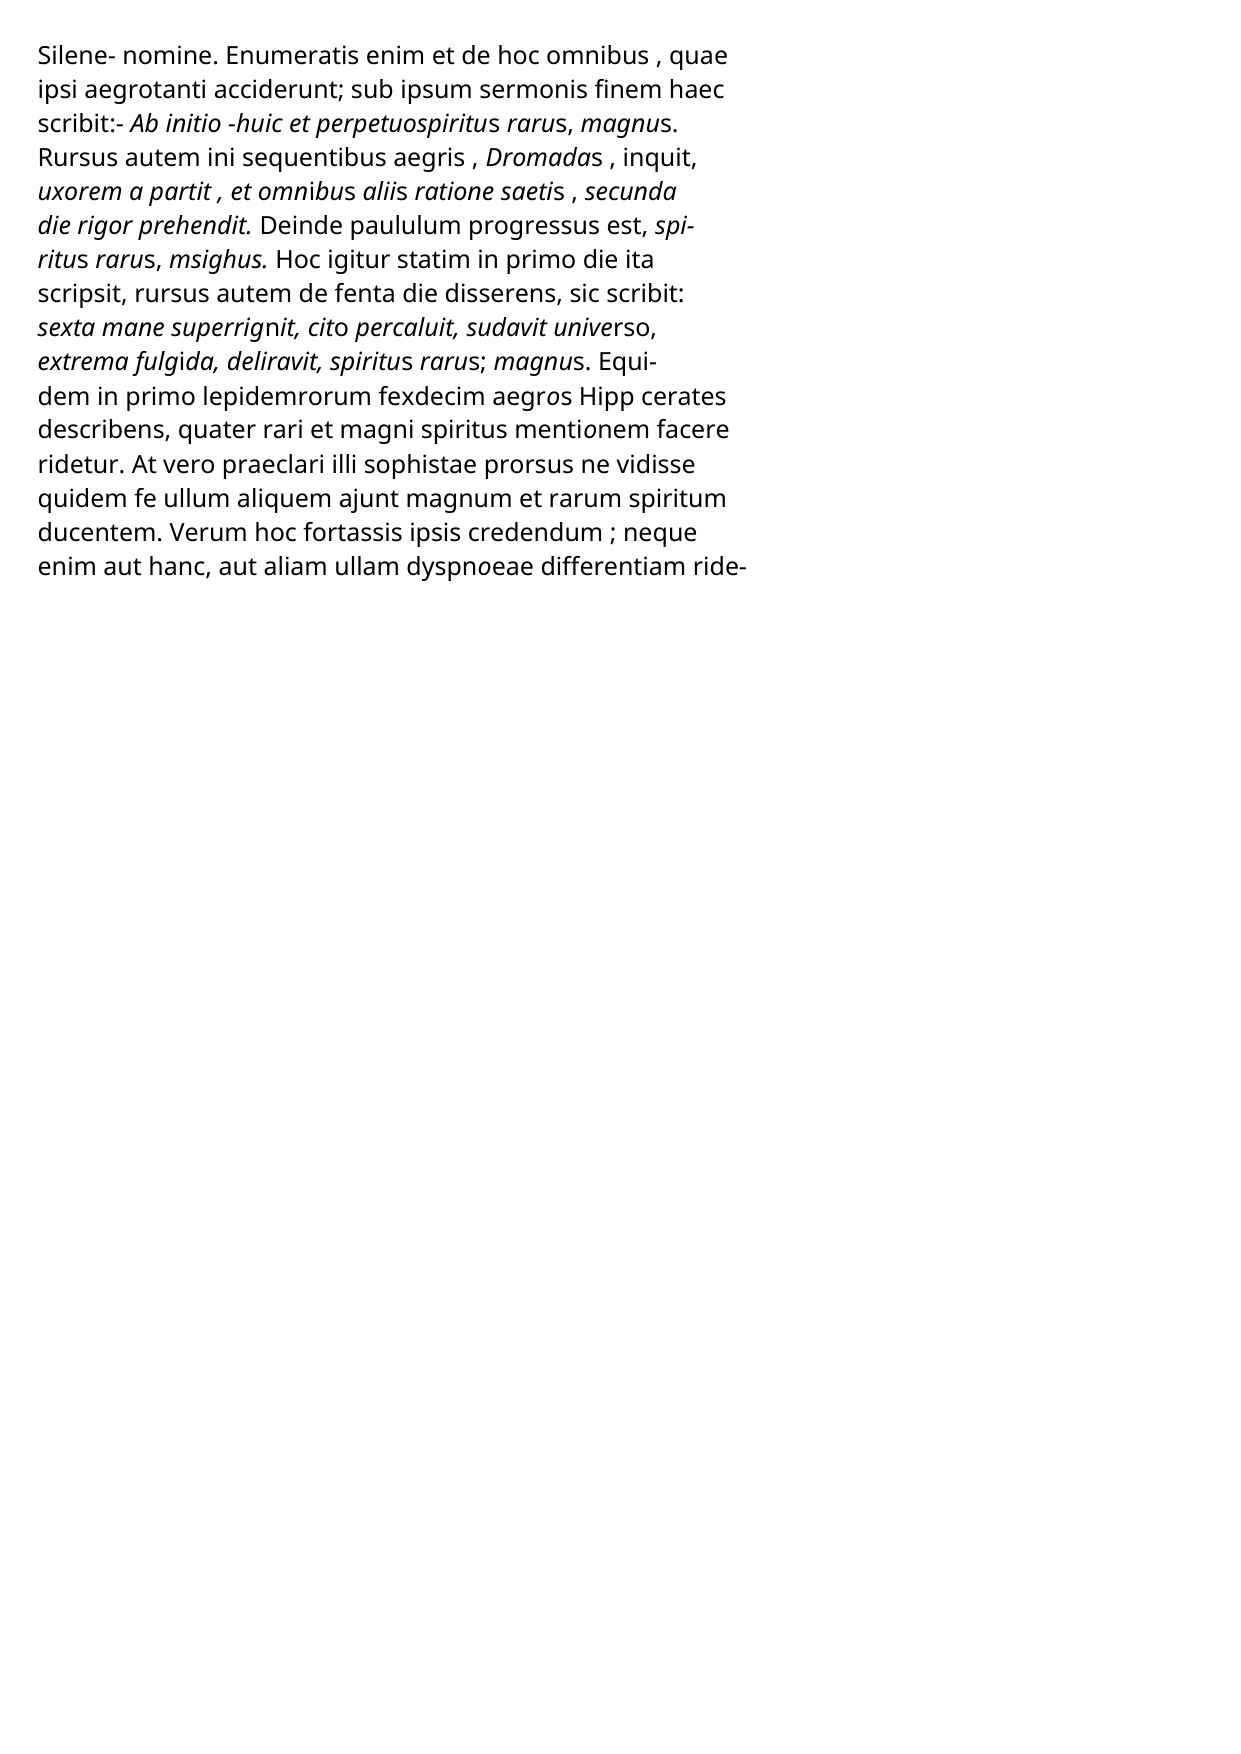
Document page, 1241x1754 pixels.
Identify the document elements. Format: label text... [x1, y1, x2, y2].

text Silene- nomine. Enumeratis enim et de hoc omnibus , quae ipsi aegrotanti acciderunt; sub ipsum sermonis finem haec scribit:- Ab initio -huic et perpetuospiritus rarus, magnus. Rursus autem ini sequentibus aegris , Dromadas , inquit, uxorem a partit , et omnibus aliis ratione saetis , secunda die rigor prehendit. Deinde paululum progressus est, spi- ritus rarus, msighus. Hoc igitur statim in primo die ita scripsit, rursus autem de fenta die disserens, sic scribit: sexta mane superrignit, cito percaluit, sudavit universo, extrema fulgida, deliravit, spiritus rarus; magnus. Equi- dem in primo lepidemrorum fexdecim aegros Hipp cerates describens, quater rari et magni spiritus mentionem facere ridetur. At vero praeclari illi sophistae prorsus ne vidisse quidem fe ullum aliquem ajunt magnum et rarum spiritum ducentem. Verum hoc fortassis ipsis credendum ; neque enim aut hanc, aut aliam ullam dyspnoeae differentiam ride- [37, 37, 1203, 582]
